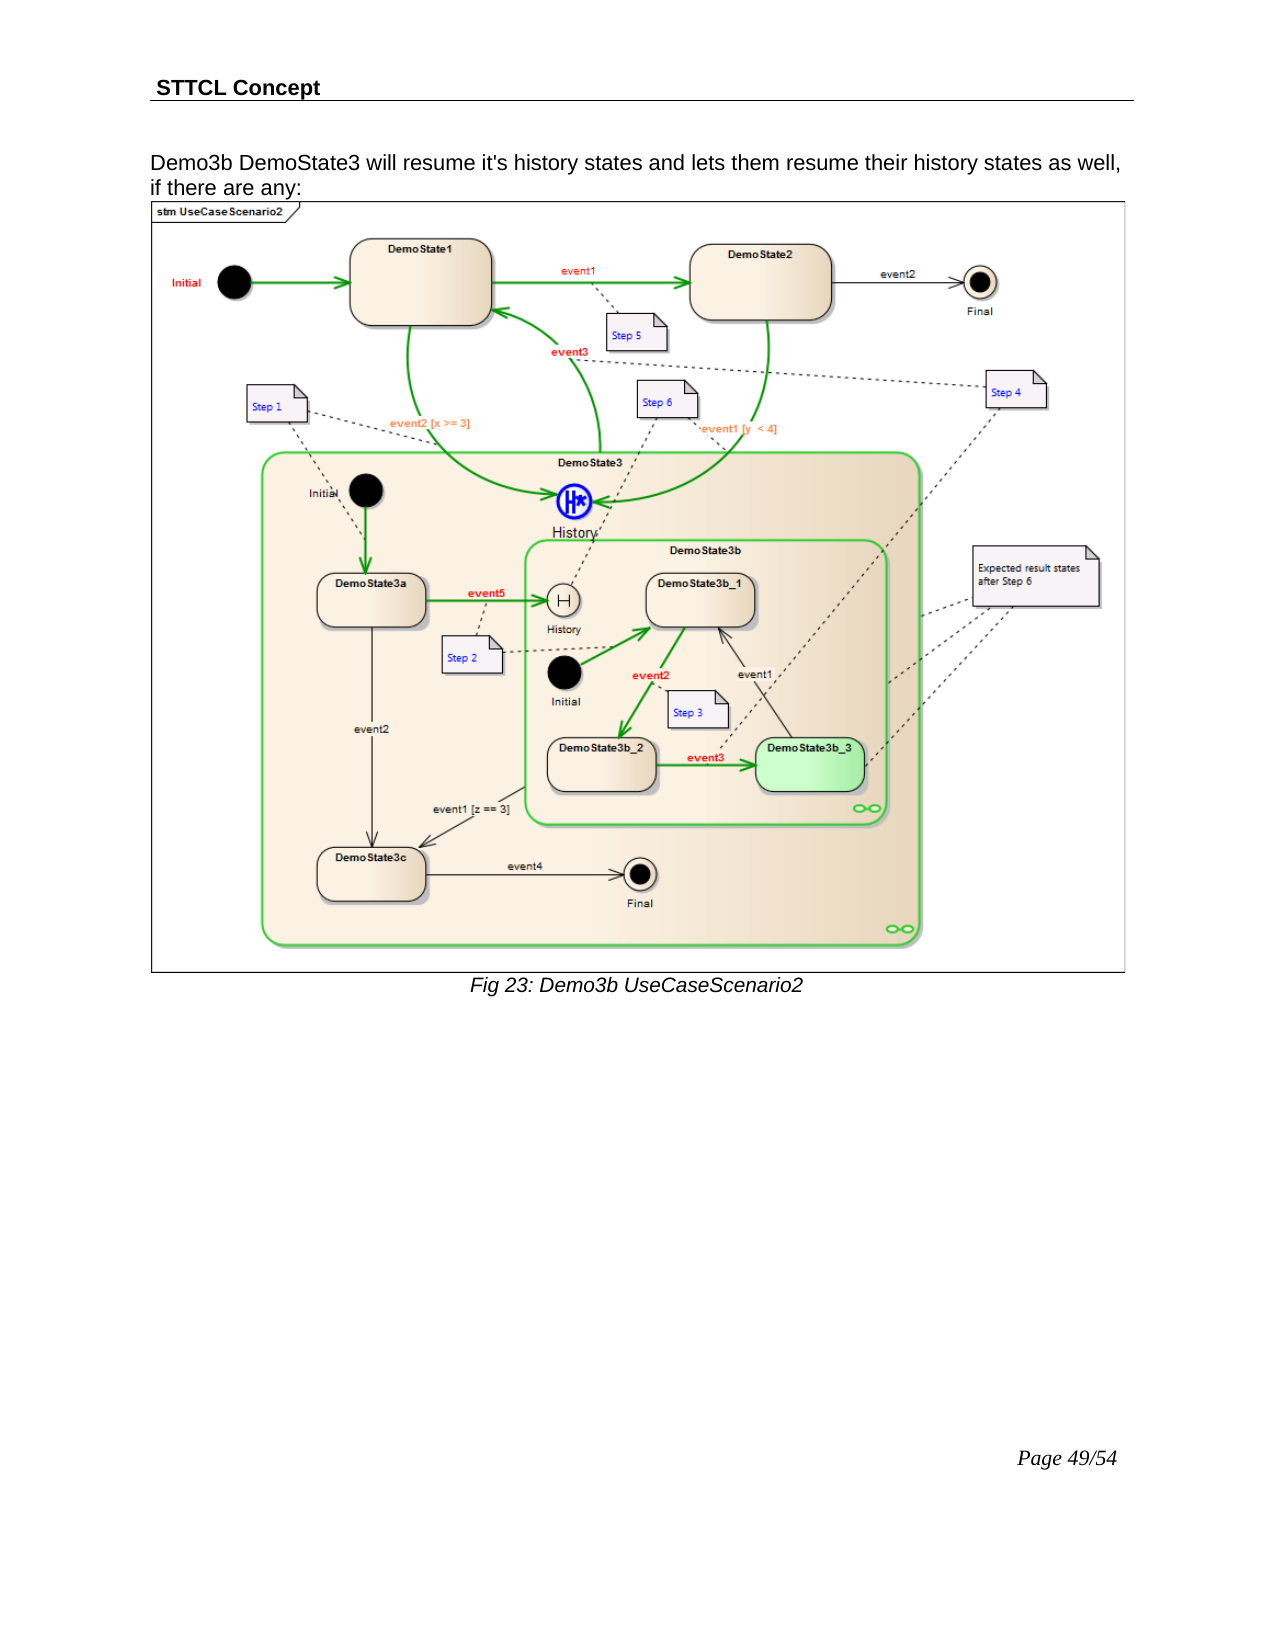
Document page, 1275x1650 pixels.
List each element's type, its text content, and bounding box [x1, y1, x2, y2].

text Fig 23: Demo3b UseCaseScenario2 [150, 973, 1125, 997]
text Demo3b DemoState3 will resume it's history states and lets them resume their history states as well, if there are any: [150, 150, 1125, 200]
picture [150, 200, 1125, 973]
